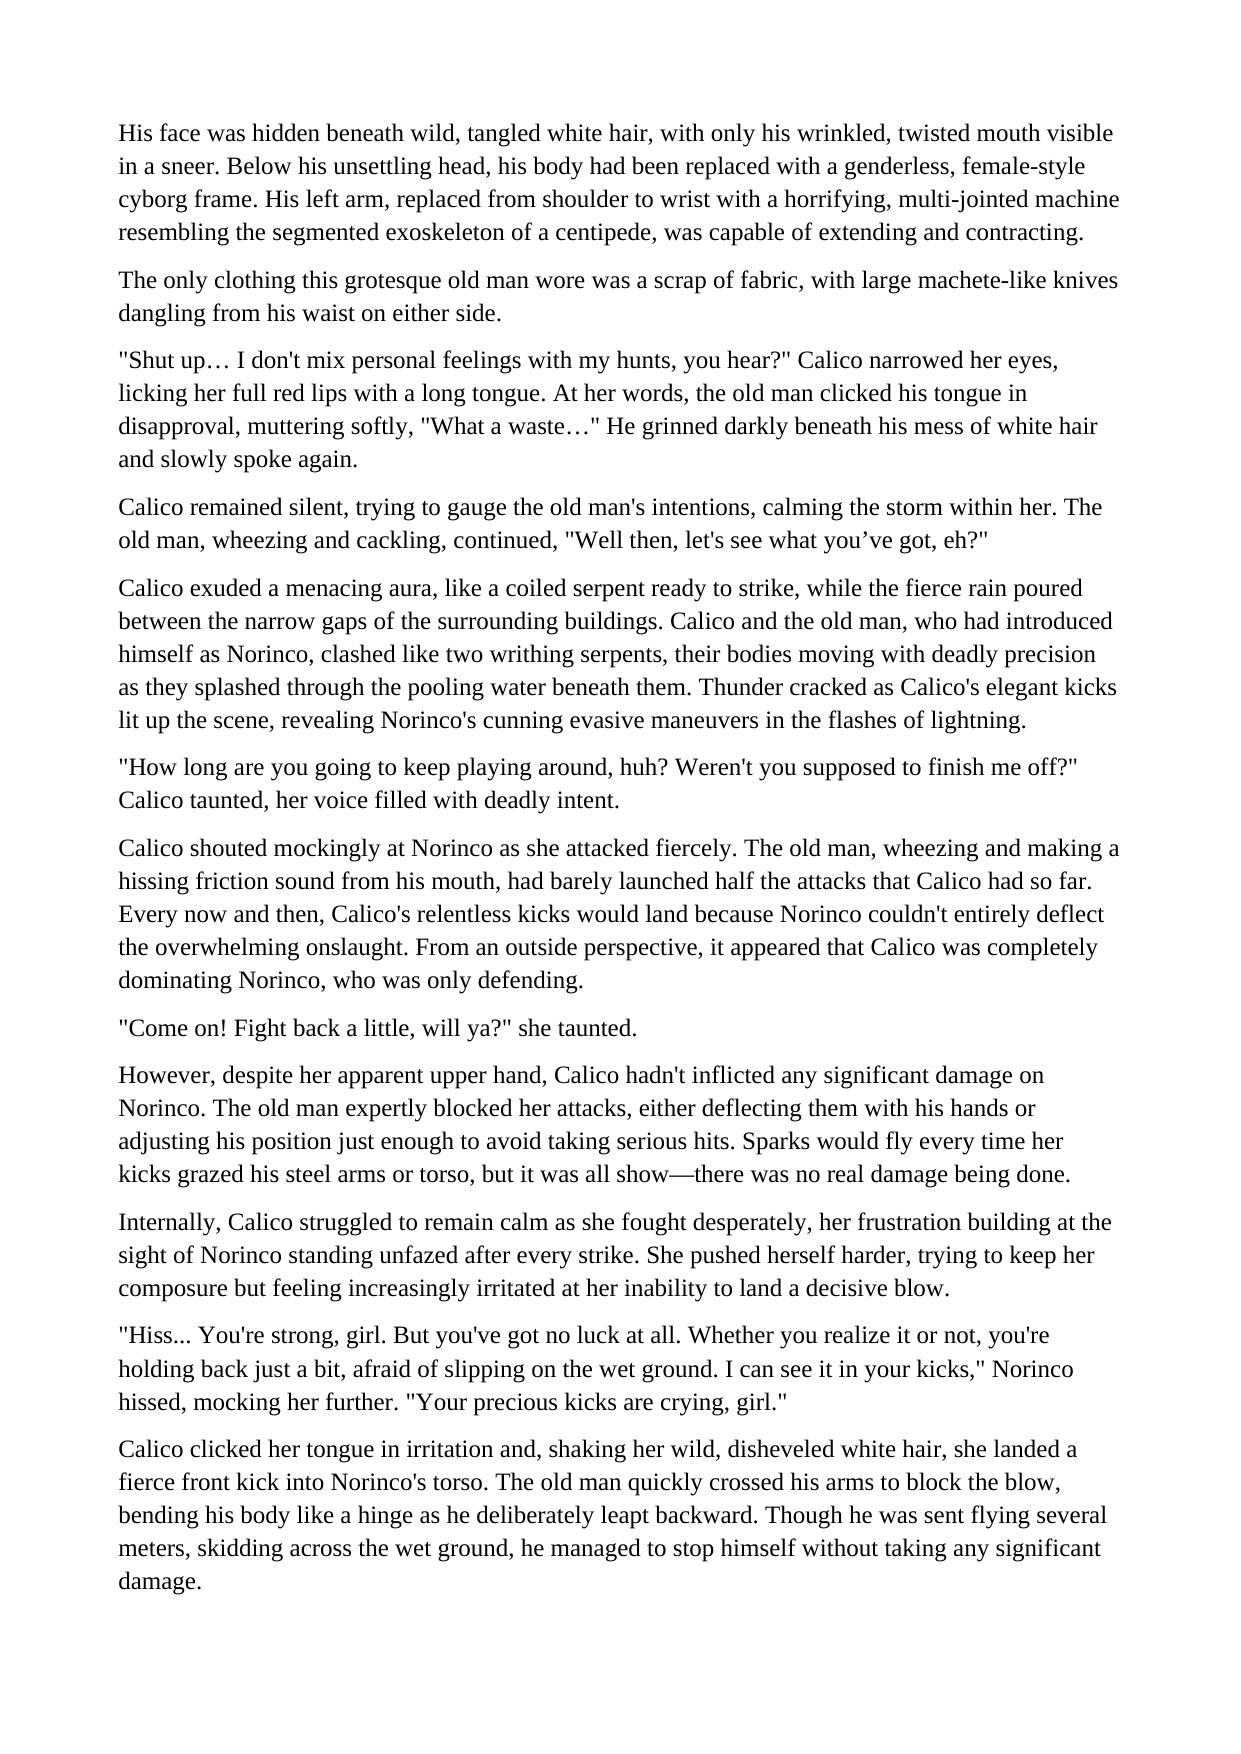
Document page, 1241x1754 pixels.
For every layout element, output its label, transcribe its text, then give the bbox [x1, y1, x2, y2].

text "How long are you going to keep playing around, huh? Weren't you supposed to finish me off?" Calico taunted, her voice filled with deadly intent. [118, 752, 1122, 814]
text Calico shouted mockingly at Norinco as she attacked fiercely. The old man, wheezing and making a hissing friction sound from his mouth, had barely launched half the attacks that Calico had so far. Every now and then, Calico's relentless kicks would land because Norinco couldn't entirely deflect the overwhelming onslaught. From an outside perspective, it appeared that Calico was completely dominating Norinco, who was only defending. [118, 833, 1122, 994]
text "Come on! Fight back a little, will ya?" she taunted. [118, 1013, 1122, 1041]
text Calico exuded a menacing aura, like a coiled serpent ready to strike, while the fierce rain poured between the narrow gaps of the surrounding buildings. Calico and the old man, who had introduced himself as Norinco, clashed like two writhing serpents, their bodies moving with deadly precision as they splashed through the pooling water beneath them. Thunder cracked as Calico's elegant kicks lit up the scene, revealing Norinco's cunning evasive maneuvers in the flashes of lightning. [118, 573, 1122, 733]
text Calico clicked her tongue in irritation and, shaking her wild, disheveled white hair, she landed a fierce front kick into Norinco's torso. The old man quickly crossed his arms to block the blow, bending his body like a hinge as he deliberately leapt backward. Though he was sent flying several meters, skidding across the wet ground, he managed to stop himself without taking any significant damage. [118, 1434, 1122, 1595]
text "Shut up… I don't mix personal feelings with my hunts, you hear?" Calico narrowed her eyes, licking her full red lips with a long tongue. At her words, the old man clicked his tongue in disapproval, muttering softly, "What a waste…" He grinned darkly beneath his mess of white hair and slowly spoke again. [118, 345, 1122, 473]
text "Hiss... You're strong, girl. But you've got no luck at all. Whether you realize it or not, you're holding back just a bit, afraid of slipping on the wet ground. I can see it in your kicks," Norinco hissed, mocking her further. "Your precious kicks are crying, girl." [118, 1321, 1122, 1415]
text His face was hidden beneath wild, tangled white hair, with only his wrinkled, twisted mouth visible in a sneer. Below his unsettling head, his body had been replaced with a genderless, female-style cyborg frame. His left arm, replaced from shoulder to wrist with a horrifying, multi-jointed machine resembling the segmented exoskeleton of a centipede, was capable of extending and contracting. [118, 118, 1122, 246]
text However, despite her apparent upper hand, Calico hadn't inflicted any significant damage on Norinco. The old man expertly blocked her attacks, either deflecting them with his hands or adjusting his position just enough to avoid taking serious hits. Sparks would fly every time her kicks grazed his steel arms or torso, but it was all show—there was no real damage being done. [118, 1060, 1122, 1188]
text Calico remained silent, trying to gauge the old man's intentions, calming the storm within her. The old man, wheezing and cackling, continued, "Well then, let's see what you’ve got, eh?" [118, 492, 1122, 554]
text Internally, Calico struggled to remain calm as she fought desperately, her frustration building at the sight of Norinco standing unfazed after every strike. She pushed herself harder, trying to keep her composure but feeling increasingly irritated at her inability to land a decisive blow. [118, 1207, 1122, 1302]
text The only clothing this grotesque old man wore was a scrap of fabric, with large machete-like knives dangling from his waist on either side. [118, 265, 1122, 327]
